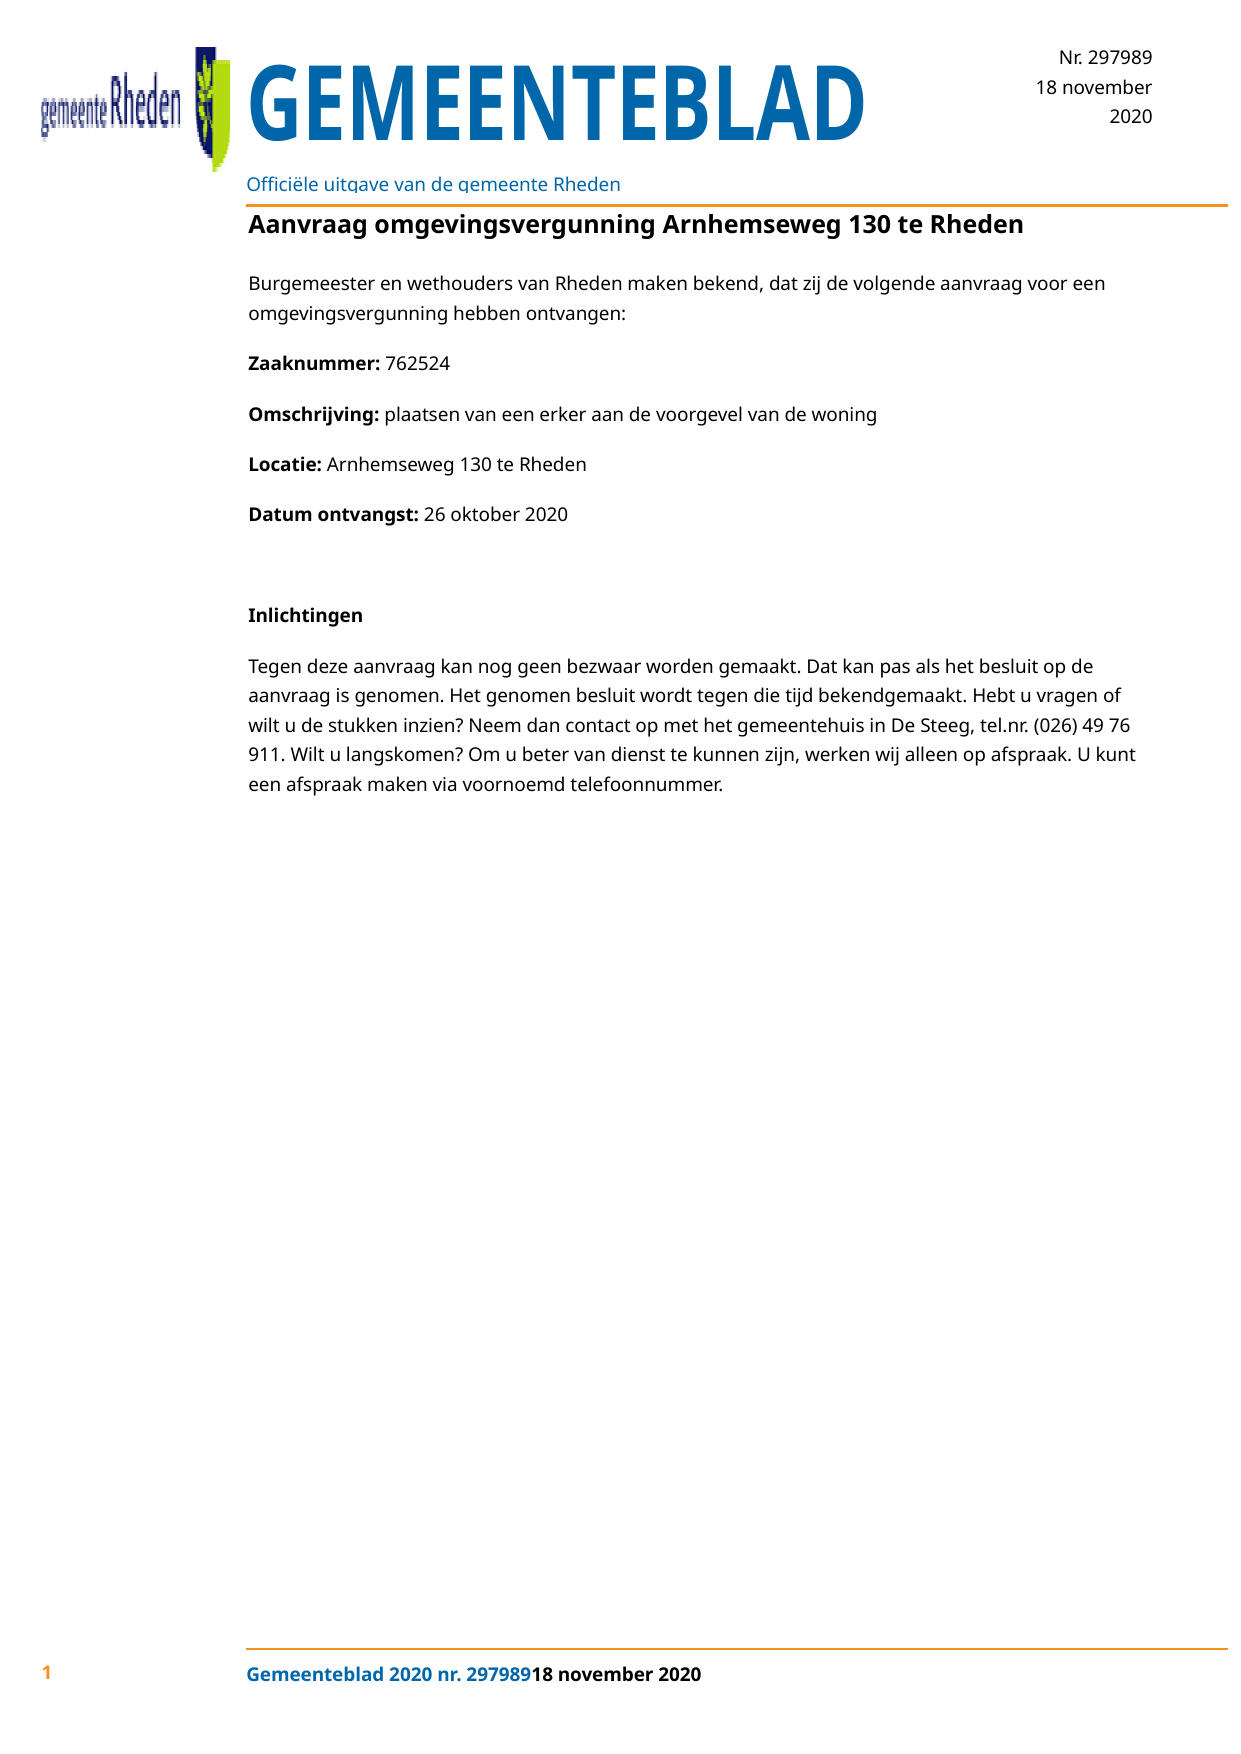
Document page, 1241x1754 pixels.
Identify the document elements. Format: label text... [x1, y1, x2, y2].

text Burgemeester en wethouders van Rheden maken bekend, dat zij de volgende aanvraag voor een omgevingsvergunning hebben ontvangen: [248, 270, 1152, 326]
text Omschrijving: plaatsen van een erker aan de voorgevel van de woning [248, 401, 1152, 426]
text Inlichtingen [248, 602, 1152, 628]
text Zaaknummer: 762524 [248, 350, 1152, 376]
text Tegen deze aanvraag kan nog geen bezwaar worden gemaakt. Dat kan pas als het besluit op de aanvraag is genomen. Het genomen besluit wordt tegen die tijd bekendgemaakt. Hebt u vragen of wilt u de stukken inzien? Neem dan contact op met het gemeentehuis in De Steeg, tel.nr. (026) 49 76 911. Wilt u langskomen? Om u beter van dienst te kunnen zijn, werken wij alleen op afspraak. U kunt een afspraak maken via voornoemd telefoonnummer. [248, 653, 1152, 797]
picture [41, 47, 231, 172]
text Aanvraag omgevingsvergunning Arnhemseweg 130 te Rheden [248, 207, 1152, 241]
text Datum ontvangst: 26 oktober 2020 [248, 502, 1152, 527]
text Locatie: Arnhemseweg 130 te Rheden [248, 451, 1152, 477]
